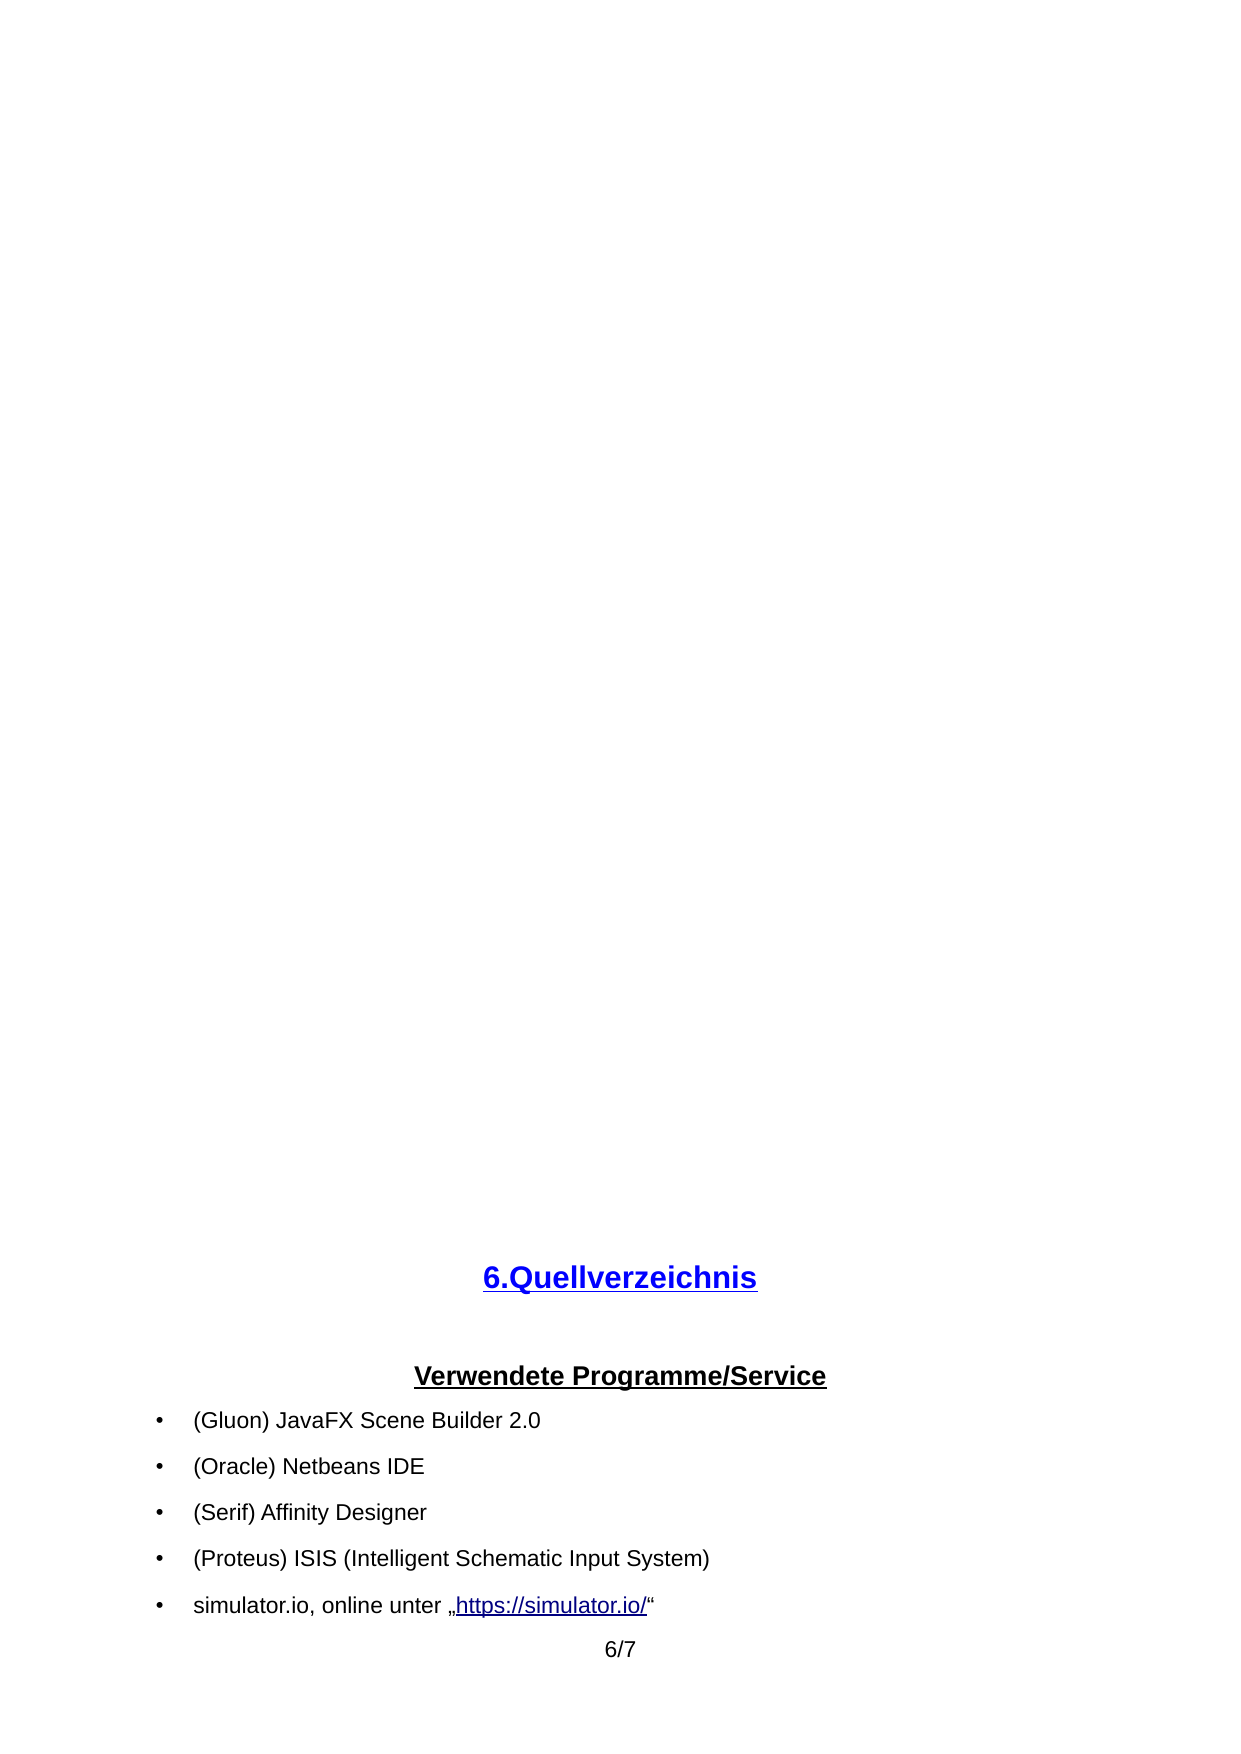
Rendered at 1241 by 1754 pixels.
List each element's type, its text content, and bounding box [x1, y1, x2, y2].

text 6.Quellverzeichnis [118, 1259, 1122, 1295]
text Verwendete Programme/Service [118, 1360, 1122, 1391]
list simulator.io, online unter „https://simulator.io/“ [156, 1592, 1122, 1618]
list (Proteus) ISIS (Intelligent Schematic Input System) [156, 1545, 1122, 1572]
list (Oracle) Netbeans IDE [156, 1453, 1122, 1479]
list (Gluon) JavaFX Scene Builder 2.0 [156, 1407, 1122, 1433]
list (Serif) Affinity Designer [156, 1499, 1122, 1526]
